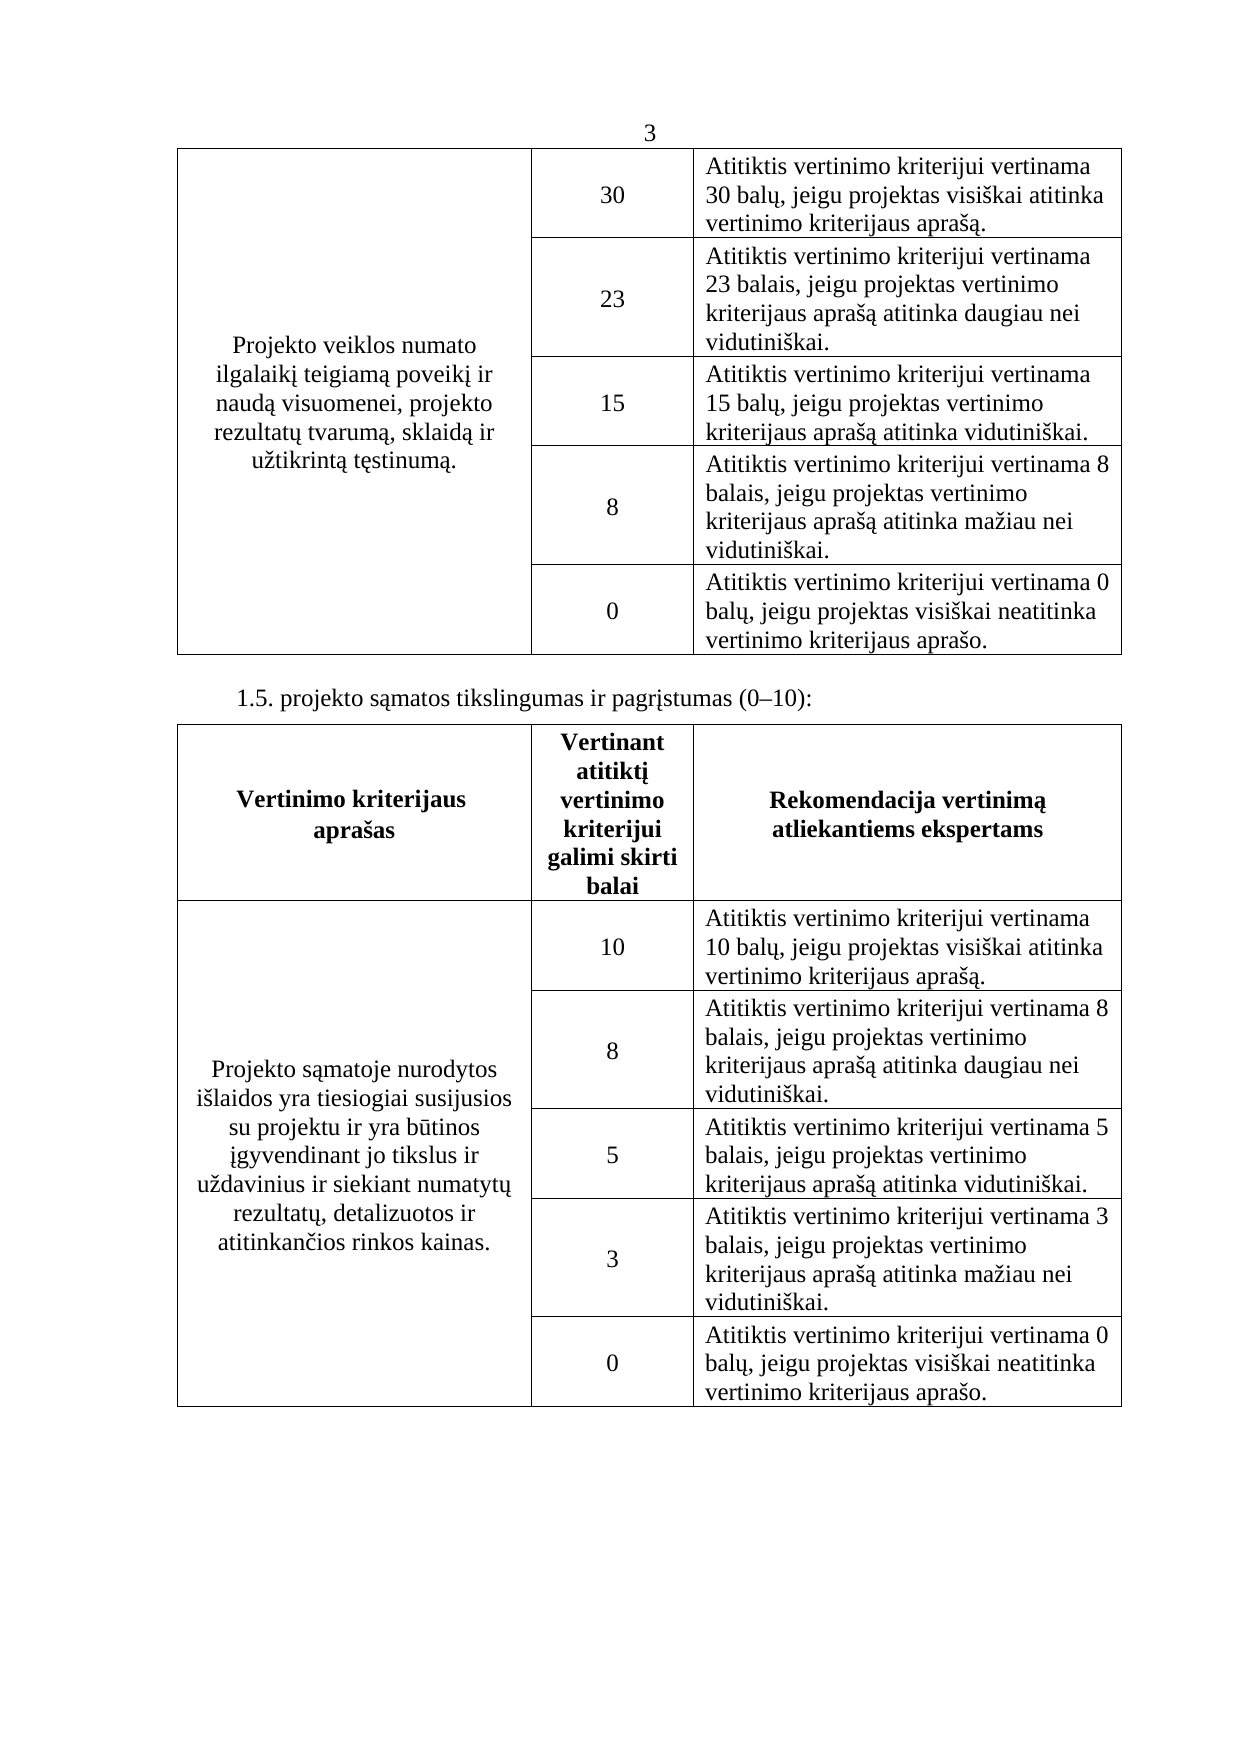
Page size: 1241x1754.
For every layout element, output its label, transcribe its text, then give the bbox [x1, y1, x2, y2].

table_cell 23 [532, 238, 693, 356]
table_cell 10 [532, 901, 693, 990]
table_cell Atitiktis vertinimo kriterijui vertinama 15 balų, jeigu projektas vertinimo kriterijaus aprašą atitinka vidutiniškai. [694, 357, 1121, 445]
table_cell Projekto sąmatoje nurodytos išlaidos yra tiesiogiai susijusios su projektu ir yra būtinos įgyvendinant jo tikslus ir uždavinius ir siekiant numatytų rezultatų, detalizuotos ir atitinkančios rinkos kainas. [178, 901, 531, 1406]
table_cell 0 [532, 1317, 693, 1406]
table_cell Projekto veiklos numato ilgalaikį teigiamą poveikį ir naudą visuomenei, projekto rezultatų tvarumą, sklaidą ir užtikrintą tęstinumą. [178, 149, 531, 653]
table_cell 8 [532, 446, 693, 564]
table_cell 5 [532, 1109, 693, 1198]
table_cell Atitiktis vertinimo kriterijui vertinama 0 balų, jeigu projektas visiškai neatitinka vertinimo kriterijaus aprašo. [694, 1317, 1121, 1406]
table_cell Atitiktis vertinimo kriterijui vertinama 8 balais, jeigu projektas vertinimo kriterijaus aprašą atitinka daugiau nei vidutiniškai. [694, 991, 1121, 1108]
table_cell 0 [532, 565, 693, 653]
table_header Vertinant atitiktį vertinimo kriterijui galimi skirti balai [532, 725, 693, 900]
table_cell Atitiktis vertinimo kriterijui vertinama 8 balais, jeigu projektas vertinimo kriterijaus aprašą atitinka mažiau nei vidutiniškai. [694, 446, 1121, 564]
table_header Rekomendacija vertinimą atliekantiems ekspertams [694, 725, 1121, 900]
table_cell Atitiktis vertinimo kriterijui vertinama 23 balais, jeigu projektas vertinimo kriterijaus aprašą atitinka daugiau nei vidutiniškai. [694, 238, 1121, 356]
table_cell Atitiktis vertinimo kriterijui vertinama 30 balų, jeigu projektas visiškai atitinka vertinimo kriterijaus aprašą. [694, 149, 1121, 237]
table_cell Atitiktis vertinimo kriterijui vertinama 5 balais, jeigu projektas vertinimo kriterijaus aprašą atitinka vidutiniškai. [694, 1109, 1121, 1198]
text 1.5. projekto sąmatos tikslingumas ir pagrįstumas (0–10): [177, 683, 1122, 712]
table_cell 15 [532, 357, 693, 445]
table_cell Atitiktis vertinimo kriterijui vertinama 10 balų, jeigu projektas visiškai atitinka vertinimo kriterijaus aprašą. [694, 901, 1121, 990]
table_cell 30 [532, 149, 693, 237]
table_cell 3 [532, 1199, 693, 1316]
table_cell Atitiktis vertinimo kriterijui vertinama 3 balais, jeigu projektas vertinimo kriterijaus aprašą atitinka mažiau nei vidutiniškai. [694, 1199, 1121, 1316]
table_cell Atitiktis vertinimo kriterijui vertinama 0 balų, jeigu projektas visiškai neatitinka vertinimo kriterijaus aprašo. [694, 565, 1121, 653]
table_cell 8 [532, 991, 693, 1108]
table_header Vertinimo kriterijaus aprašas [178, 725, 531, 900]
